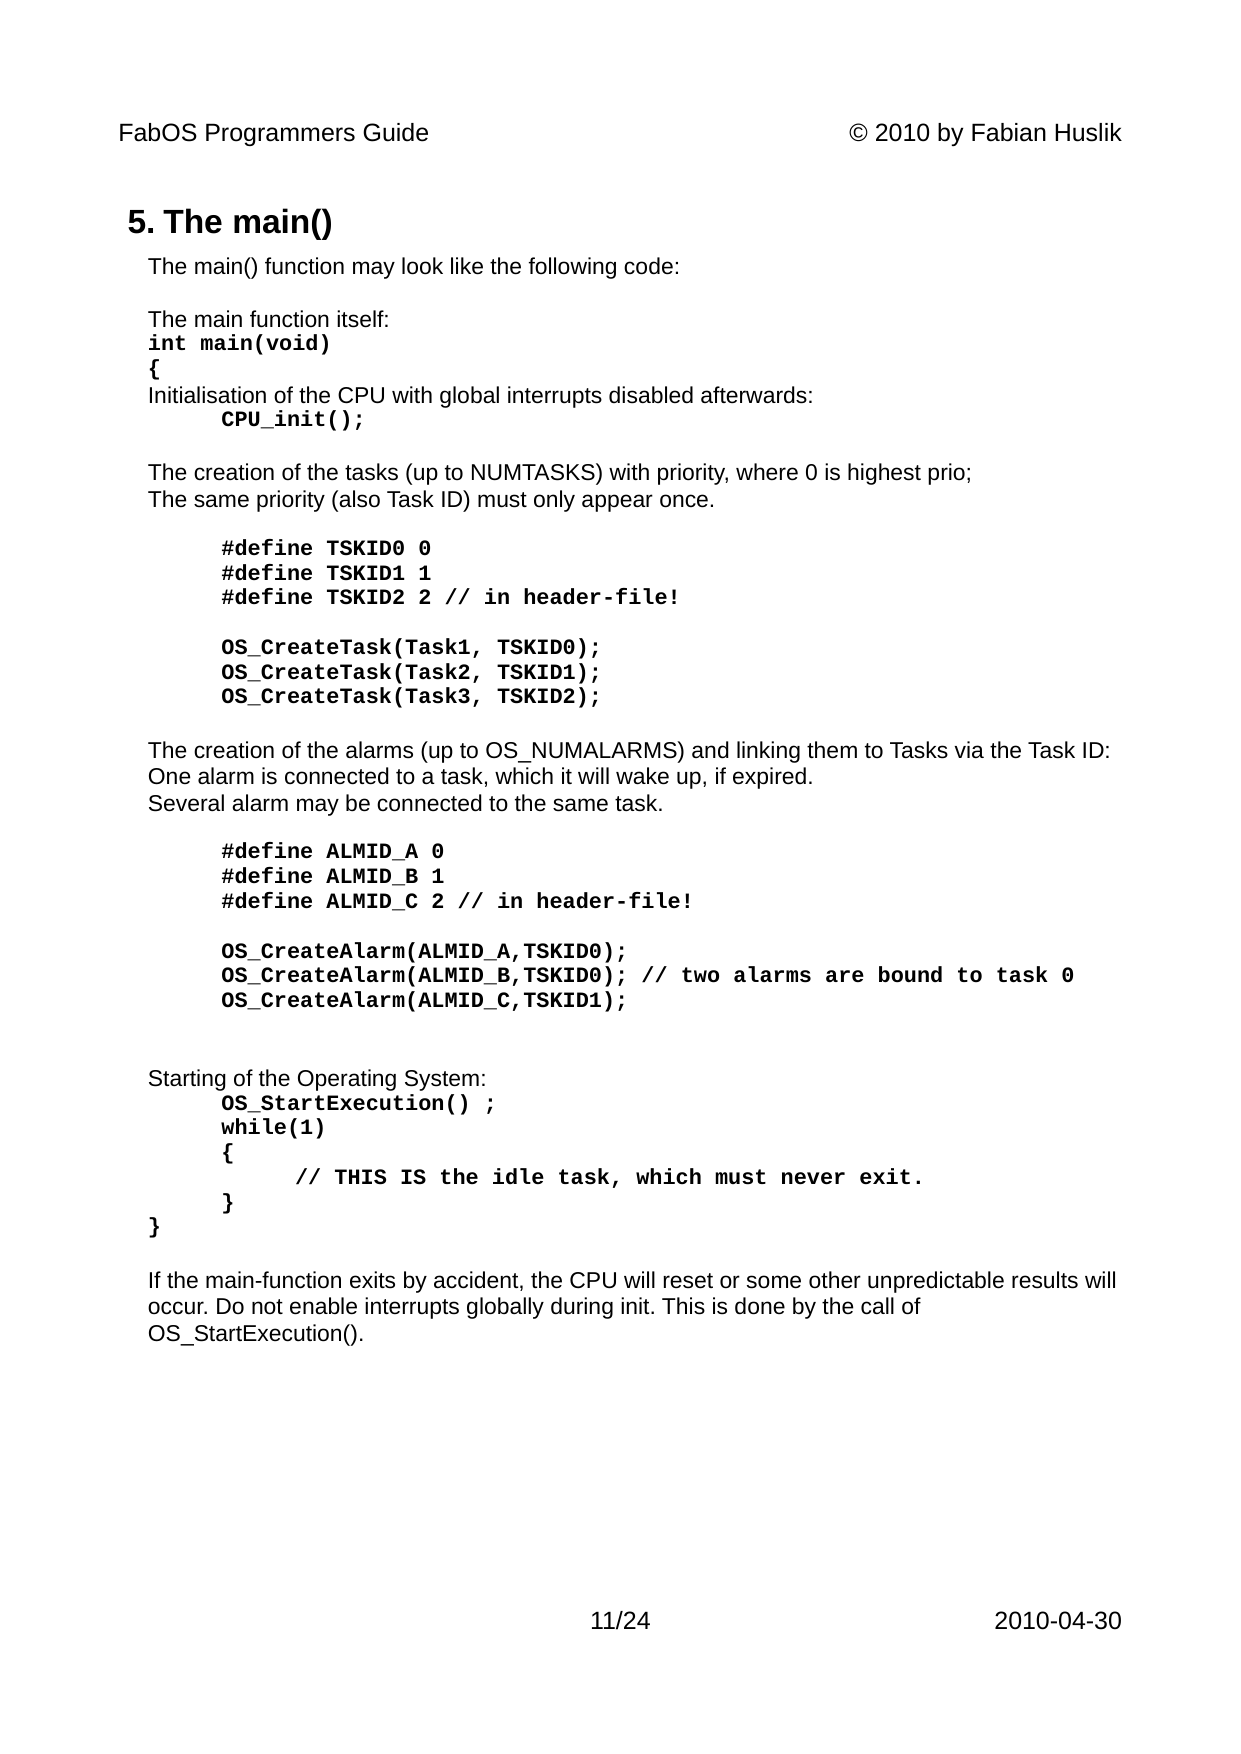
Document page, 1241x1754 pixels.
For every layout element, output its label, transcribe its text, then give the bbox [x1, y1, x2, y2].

text #define ALMID_B 1 [148, 865, 1122, 890]
text int main(void) [148, 332, 1122, 357]
text #define ALMID_A 0 [148, 841, 1122, 865]
subtitle The main() [118, 202, 1122, 241]
text The main function itself: [148, 306, 1122, 332]
text #define TSKID0 0 [148, 537, 1122, 562]
text OS_CreateTask(Task2, TSKID1); [148, 661, 1122, 686]
text // THIS IS the idle task, which must never exit. [148, 1166, 1122, 1191]
text The creation of the alarms (up to OS_NUMALARMS) and linking them to Tasks via the Task ID: [148, 737, 1122, 763]
text The creation of the tasks (up to NUMTASKS) with priority, where 0 is highest prio; [148, 459, 1122, 486]
text OS_StartExecution() ; [148, 1092, 1122, 1116]
text { [148, 357, 1122, 382]
text OS_CreateAlarm(ALMID_A,TSKID0); [148, 940, 1122, 964]
text } [148, 1191, 1122, 1216]
text The main() function may look like the following code: [148, 253, 1122, 279]
text OS_CreateTask(Task1, TSKID0); [148, 636, 1122, 661]
text { [148, 1141, 1122, 1166]
text One alarm is connected to a task, which it will wake up, if expired. [148, 763, 1122, 789]
text #define TSKID1 1 [148, 562, 1122, 586]
text #define TSKID2 2 // in header-file! [148, 586, 1122, 611]
text } [148, 1216, 1122, 1240]
text while(1) [148, 1116, 1122, 1141]
text Starting of the Operating System: [148, 1065, 1122, 1092]
text If the main-function exits by accident, the CPU will reset or some other unpredictable results will occur. Do not enable interrupts globally during init. This is done by the call of OS_StartExecution(). [148, 1267, 1122, 1346]
text Initialisation of the CPU with global interrupts disabled afterwards: [148, 382, 1122, 408]
text CPU_init(); [148, 408, 1122, 433]
text OS_CreateTask(Task3, TSKID2); [148, 686, 1122, 710]
text #define ALMID_C 2 // in header-file! [148, 890, 1122, 915]
text OS_CreateAlarm(ALMID_C,TSKID1); [148, 989, 1122, 1014]
text The same priority (also Task ID) must only appear once. [148, 486, 1122, 512]
text OS_CreateAlarm(ALMID_B,TSKID0); // two alarms are bound to task 0 [148, 964, 1122, 989]
text Several alarm may be connected to the same task. [148, 789, 1122, 816]
